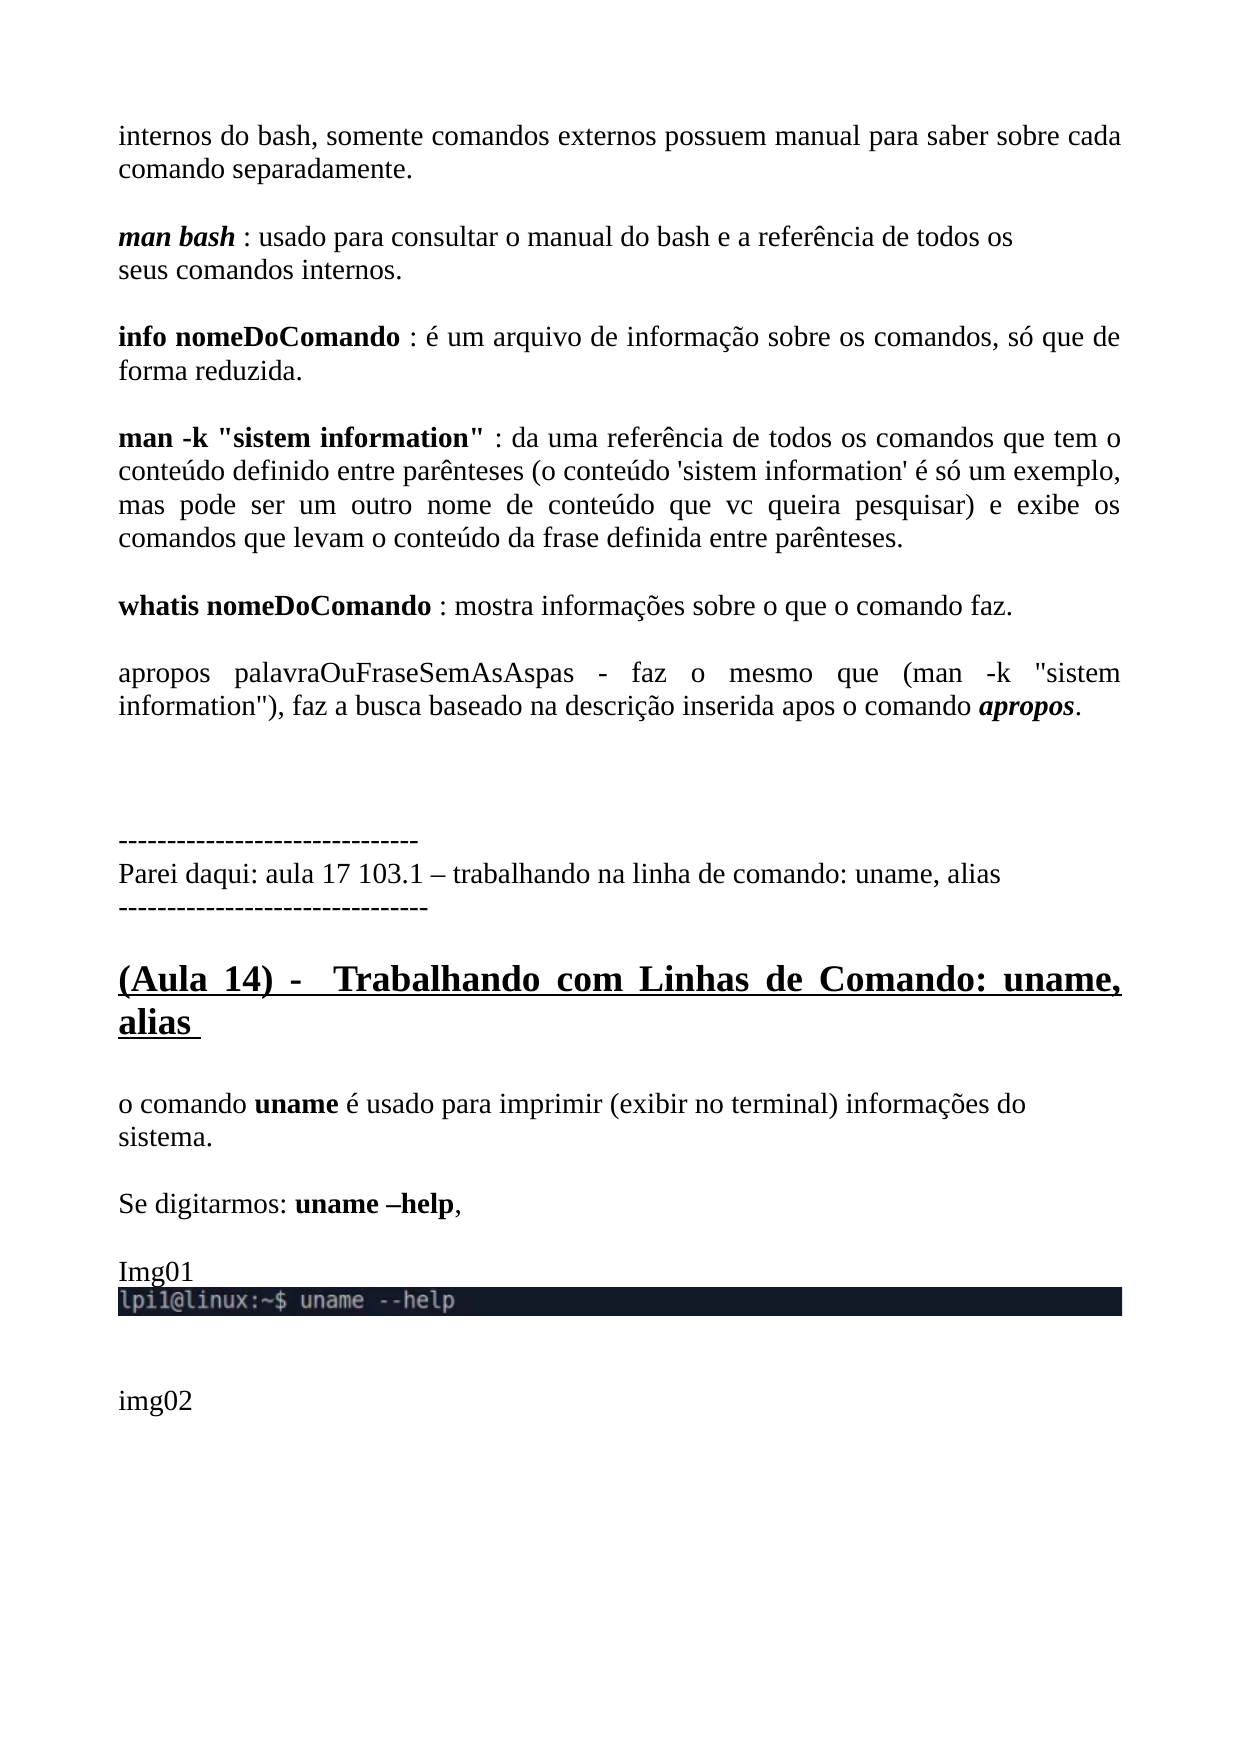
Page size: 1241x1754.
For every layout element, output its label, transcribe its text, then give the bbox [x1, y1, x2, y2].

text o comando uname é usado para imprimir (exibir no terminal) informações do sistema. [118, 1086, 1122, 1153]
text alias [118, 996, 1122, 1043]
text -------------------------------- [118, 889, 1122, 923]
text Se digitarmos: uname –help, [118, 1187, 1122, 1220]
text internos do bash, somente comandos externos possuem manual para saber sobre cada comando separadamente. [118, 118, 1122, 185]
text Img01 [118, 1254, 1122, 1287]
text ------------------------------- [118, 822, 1122, 856]
picture [118, 1287, 1123, 1316]
text man bash : usado para consultar o manual do bash e a referência de todos os [118, 219, 1122, 252]
text img02 [118, 1383, 1122, 1416]
text (Aula 14) - Trabalhando com Linhas de Comando: uname, [118, 957, 1122, 994]
text man -k "sistem information" : da uma referência de todos os comandos que tem o conteúdo definido entre parênteses (o conteúdo 'sistem information' é só um exemplo, mas pode ser um outro nome de conteúdo que vc queira pesquisar) e exibe os comandos que levam o conteúdo da frase definida entre parênteses. [118, 420, 1122, 554]
text apropos palavraOuFraseSemAsAspas - faz o mesmo que (man -k "sistem information"), faz a busca baseado na descrição inserida apos o comando apropos. [118, 655, 1122, 722]
text Parei daqui: aula 17 103.1 – trabalhando na linha de comando: uname, alias [118, 856, 1122, 889]
text seus comandos internos. [118, 252, 1122, 286]
text whatis nomeDoComando : mostra informações sobre o que o comando faz. [118, 588, 1122, 621]
text info nomeDoComando : é um arquivo de informação sobre os comandos, só que de forma reduzida. [118, 319, 1122, 386]
